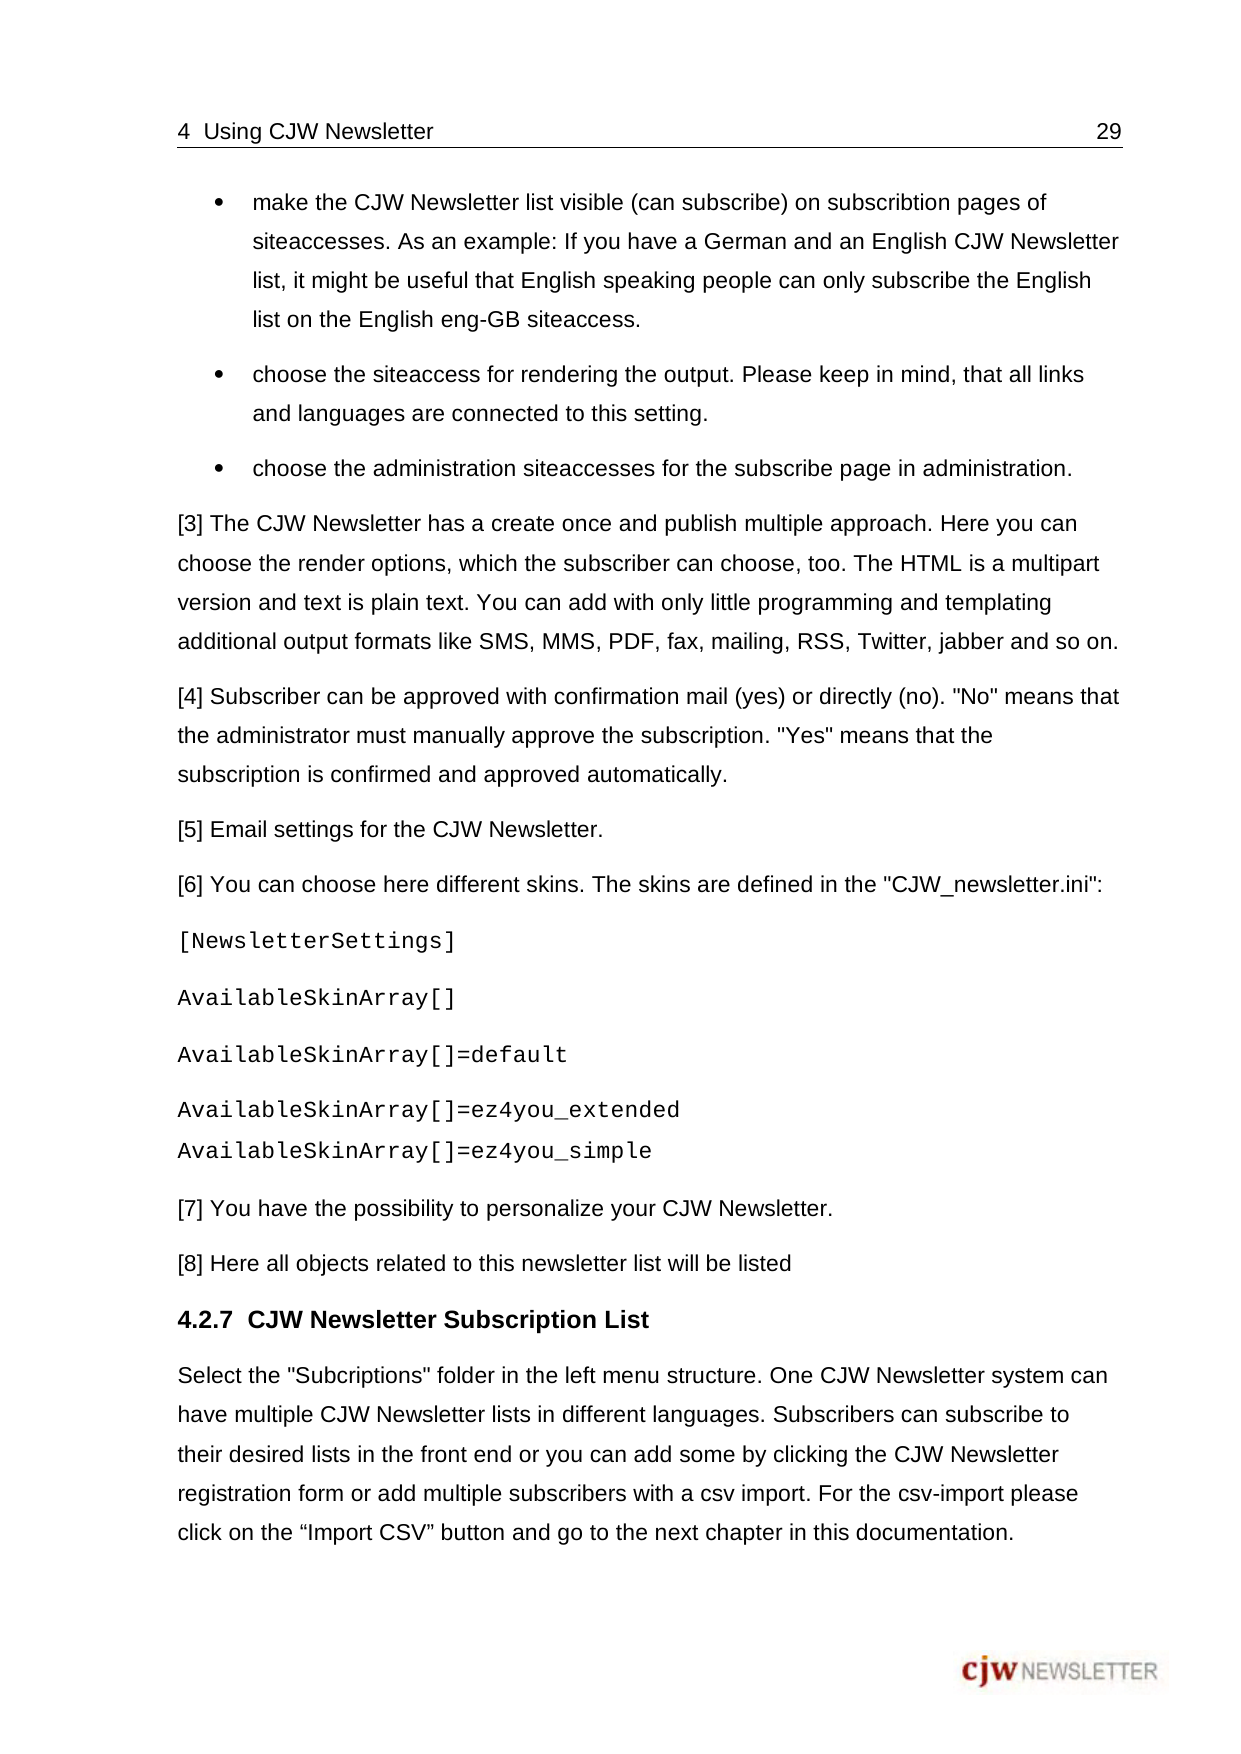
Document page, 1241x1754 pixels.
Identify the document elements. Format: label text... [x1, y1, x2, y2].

text [6] You can choose here different skins. The skins are defined in the "CJW_newsletter.ini": [177, 872, 1122, 898]
text [NewsletterSettings] [177, 927, 1122, 955]
text Select the "Subcriptions" folder in the left menu structure. One CJW Newsletter system can have multiple CJW Newsletter lists in different languages. Subscribers can subscribe to their desired lists in the front end or you can add some by clicking the CJW Newsletter registration form or add multiple subscribers with a csv import. For the csv-import please click on the “Import CSV” button and go to the next chapter in this documentation. [177, 1363, 1122, 1545]
picture [953, 1650, 1170, 1695]
list make the CJW Newsletter list visible (can subscribe) on subscribtion pages of siteaccesses. As an example: If you have a German and an English CJW Newsletter list, it might be useful that English speaking people can only subscribe the English list on the English eng-GB siteaccess. [215, 189, 1122, 332]
text [3] The CJW Newsletter has a create once and publish multiple approach. Here you can choose the render options, which the subscriber can choose, too. The HTML is a multipart version and text is plain text. You can add with only little programming and templating additional output formats like SMS, MMS, PDF, fax, mailing, RSS, Twitter, jabber and so on. [177, 511, 1122, 654]
text AvailableSkinArray[] [177, 984, 1122, 1012]
list choose the administration siteaccesses for the subscribe page in administration. [215, 456, 1122, 482]
text AvailableSkinArray[]=ez4you_extended AvailableSkinArray[]=ez4you_simple [177, 1099, 1122, 1166]
text [7] You have the possibility to personalize your CJW Newsletter. [177, 1195, 1122, 1221]
text [4] Subscriber can be approved with confirmation mail (yes) or directly (no). "No" means that the administrator must manually approve the subscription. "Yes" means that the subscription is confirmed and approved automatically. [177, 683, 1122, 787]
text [8] Here all objects related to this newsletter list will be listed [177, 1250, 1122, 1276]
text [5] Email settings for the CJW Newsletter. [177, 817, 1122, 843]
list choose the siteaccess for rendering the output. Please keep in mind, that all links and languages are connected to this setting. [215, 361, 1122, 426]
subtitle CJW Newsletter Subscription List [177, 1306, 1122, 1334]
text AvailableSkinArray[]=default [177, 1042, 1122, 1070]
